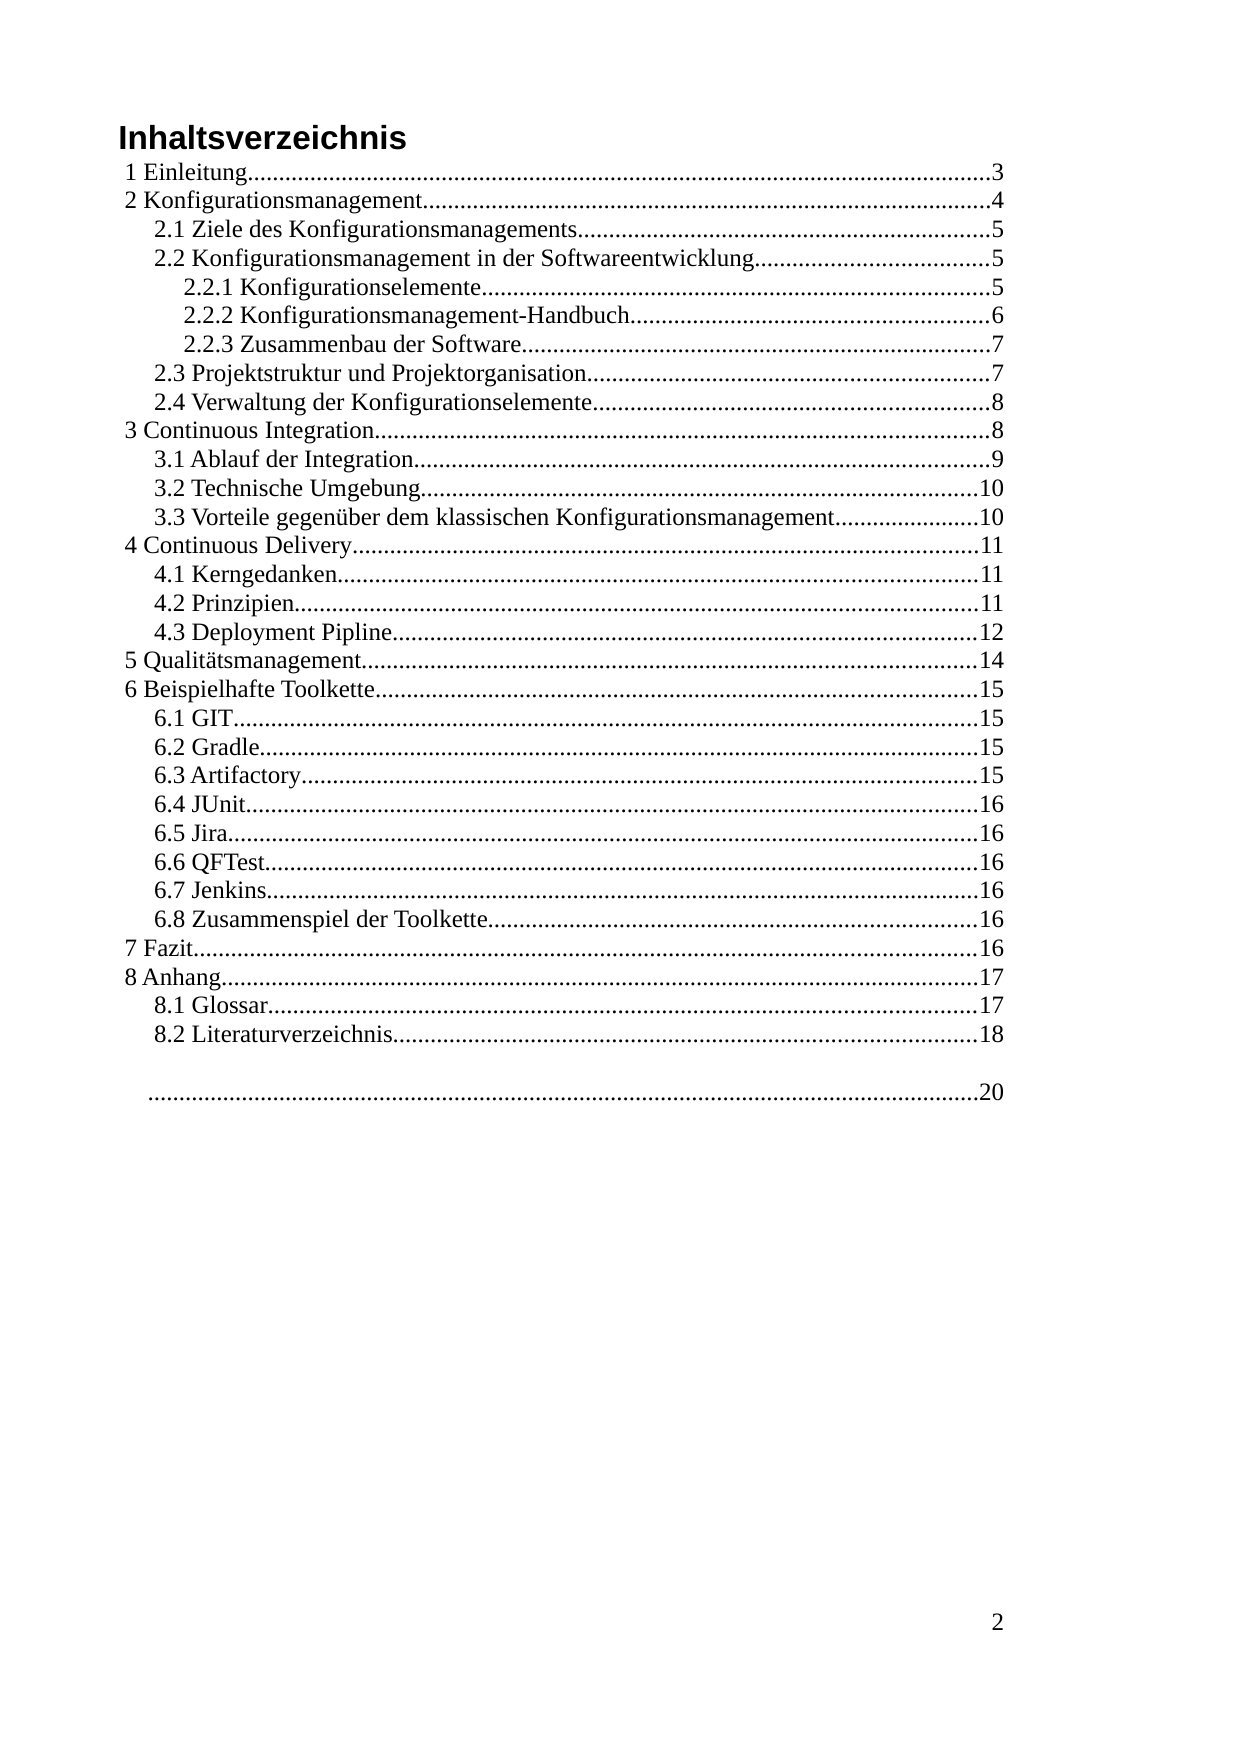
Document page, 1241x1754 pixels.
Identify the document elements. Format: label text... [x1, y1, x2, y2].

text 2.2.3 Zusammenbau der Software 7 [177, 329, 1004, 358]
text 2.4 Verwaltung der Konfigurationselemente 8 [148, 387, 1004, 415]
text 7 Fazit 16 [118, 933, 1004, 962]
text 2.1 Ziele des Konfigurationsmanagements 5 [148, 214, 1004, 243]
text 4.3 Deployment Pipline 12 [148, 617, 1004, 645]
text 6.6 QFTest 16 [148, 847, 1004, 875]
text 6.1 GIT 15 [148, 703, 1004, 732]
text 5 Qualitätsmanagement 14 [118, 645, 1004, 674]
text 20 [148, 1048, 1004, 1105]
text 6.8 Zusammenspiel der Toolkette 16 [148, 904, 1004, 933]
text 8.1 Glossar 17 [148, 990, 1004, 1019]
text 8 Anhang 17 [118, 962, 1004, 990]
text 6.5 Jira 16 [148, 818, 1004, 847]
text 6.3 Artifactory 15 [148, 760, 1004, 789]
text 8.2 Literaturverzeichnis 18 [148, 1019, 1004, 1048]
text 4.2 Prinzipien 11 [148, 588, 1004, 617]
text 3.1 Ablauf der Integration 9 [148, 444, 1004, 473]
text 2 Konfigurationsmanagement 4 [118, 185, 1004, 214]
text 6.7 Jenkins 16 [148, 875, 1004, 904]
text 6 Beispielhafte Toolkette 15 [118, 674, 1004, 703]
text 1 Einleitung 3 [118, 157, 1004, 185]
text 2.2 Konfigurationsmanagement in der Softwareentwicklung 5 [148, 243, 1004, 272]
text 3.2 Technische Umgebung 10 [148, 473, 1004, 502]
text 4.1 Kerngedanken 11 [148, 559, 1004, 588]
text 2.2.2 Konfigurationsmanagement-Handbuch 6 [177, 300, 1004, 329]
text 3 Continuous Integration 8 [118, 415, 1004, 444]
text 6.2 Gradle 15 [148, 732, 1004, 760]
text 6.4 JUnit 16 [148, 789, 1004, 818]
text 2.3 Projektstruktur und Projektorganisation 7 [148, 358, 1004, 387]
subtitle Inhaltsverzeichnis [118, 118, 1004, 157]
text 4 Continuous Delivery 11 [118, 530, 1004, 559]
text 2.2.1 Konfigurationselemente 5 [177, 272, 1004, 300]
text 3.3 Vorteile gegenüber dem klassischen Konfigurationsmanagement 10 [148, 502, 1004, 530]
